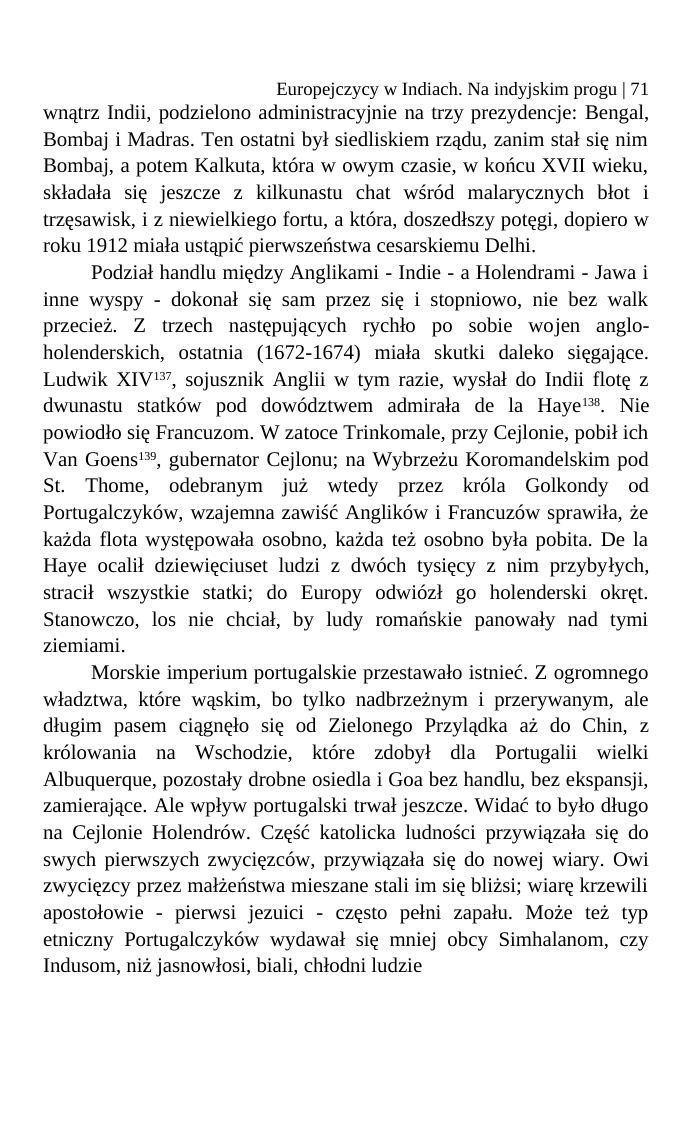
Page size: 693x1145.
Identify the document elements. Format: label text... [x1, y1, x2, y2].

text Podział handlu między Anglikami - Indie - a Holendrami - Jawa i inne wyspy - dokonał się sam przez się i stopniowo, nie bez walk przecież. Z trzech następujących rychło po sobie wo­jen anglo-holenderskich, ostatnia (1672-1674) miała skutki daleko sięgające. Ludwik XIV137, sojusznik Anglii w tym razie, wysłał do Indii flotę z dwunastu statków pod dowództwem admirała de la Haye138. Nie powiodło się Francuzom. W zatoce Trinkomale, przy Cejlonie, pobił ich Van Goens139, gubernator Cejlonu; na Wybrzeżu Koromandelskim pod St. Thome, ode­branym już wtedy przez króla Golkondy od Portugalczyków, wzajemna zawiść Anglików i Francuzów sprawiła, że każda flota występowała osobno, każda też osobno była pobita. De la Haye ocalił dziewięciuset ludzi z dwóch tysięcy z nim przyby­łych, stracił wszystkie statki; do Europy odwiózł go holenderski okręt. Stanowczo, los nie chciał, by ludy romańskie panowały nad tymi ziemiami. [43, 260, 649, 657]
text Europejczycy w Indiach. Na indyjskim progu | 71 [43, 78, 649, 100]
text wnątrz Indii, podzielono administracyjnie na trzy prezydencje: Bengal, Bombaj i Madras. Ten ostatni był siedliskiem rządu, zanim stał się nim Bombaj, a potem Kalkuta, która w owym czasie, w końcu XVII wieku, składała się jeszcze z kilkunastu chat wśród malarycznych błot i trzęsawisk, i z niewielkiego fortu, a która, doszedłszy potęgi, dopiero w roku 1912 miała ustąpić pierwszeństwa cesarskiemu Delhi. [43, 100, 649, 257]
text Morskie imperium portugalskie przestawało istnieć. Z ogromnego władztwa, które wąskim, bo tylko nadbrzeżnym i przerywanym, ale długim pasem ciągnęło się od Zielonego Przylądka aż do Chin, z królowania na Wschodzie, które zdobył dla Portugalii wielki Albuquerque, pozostały drobne osiedla i Goa bez handlu, bez ekspansji, zamierające. Ale wpływ portu­galski trwał jeszcze. Widać to było długo na Cejlonie Holen­drów. Część katolicka ludności przywiązała się do swych pierw­szych zwycięzców, przywiązała się do nowej wiary. Owi zwy­cięzcy przez małżeństwa mieszane stali im się bliżsi; wiarę krzewili apostołowie - pierwsi jezuici - często pełni zapału. Może też typ etniczny Portugalczyków wydawał się mniej obcy Simhalanom, czy Indusom, niż jasnowłosi, biali, chłodni ludzie [43, 660, 649, 977]
